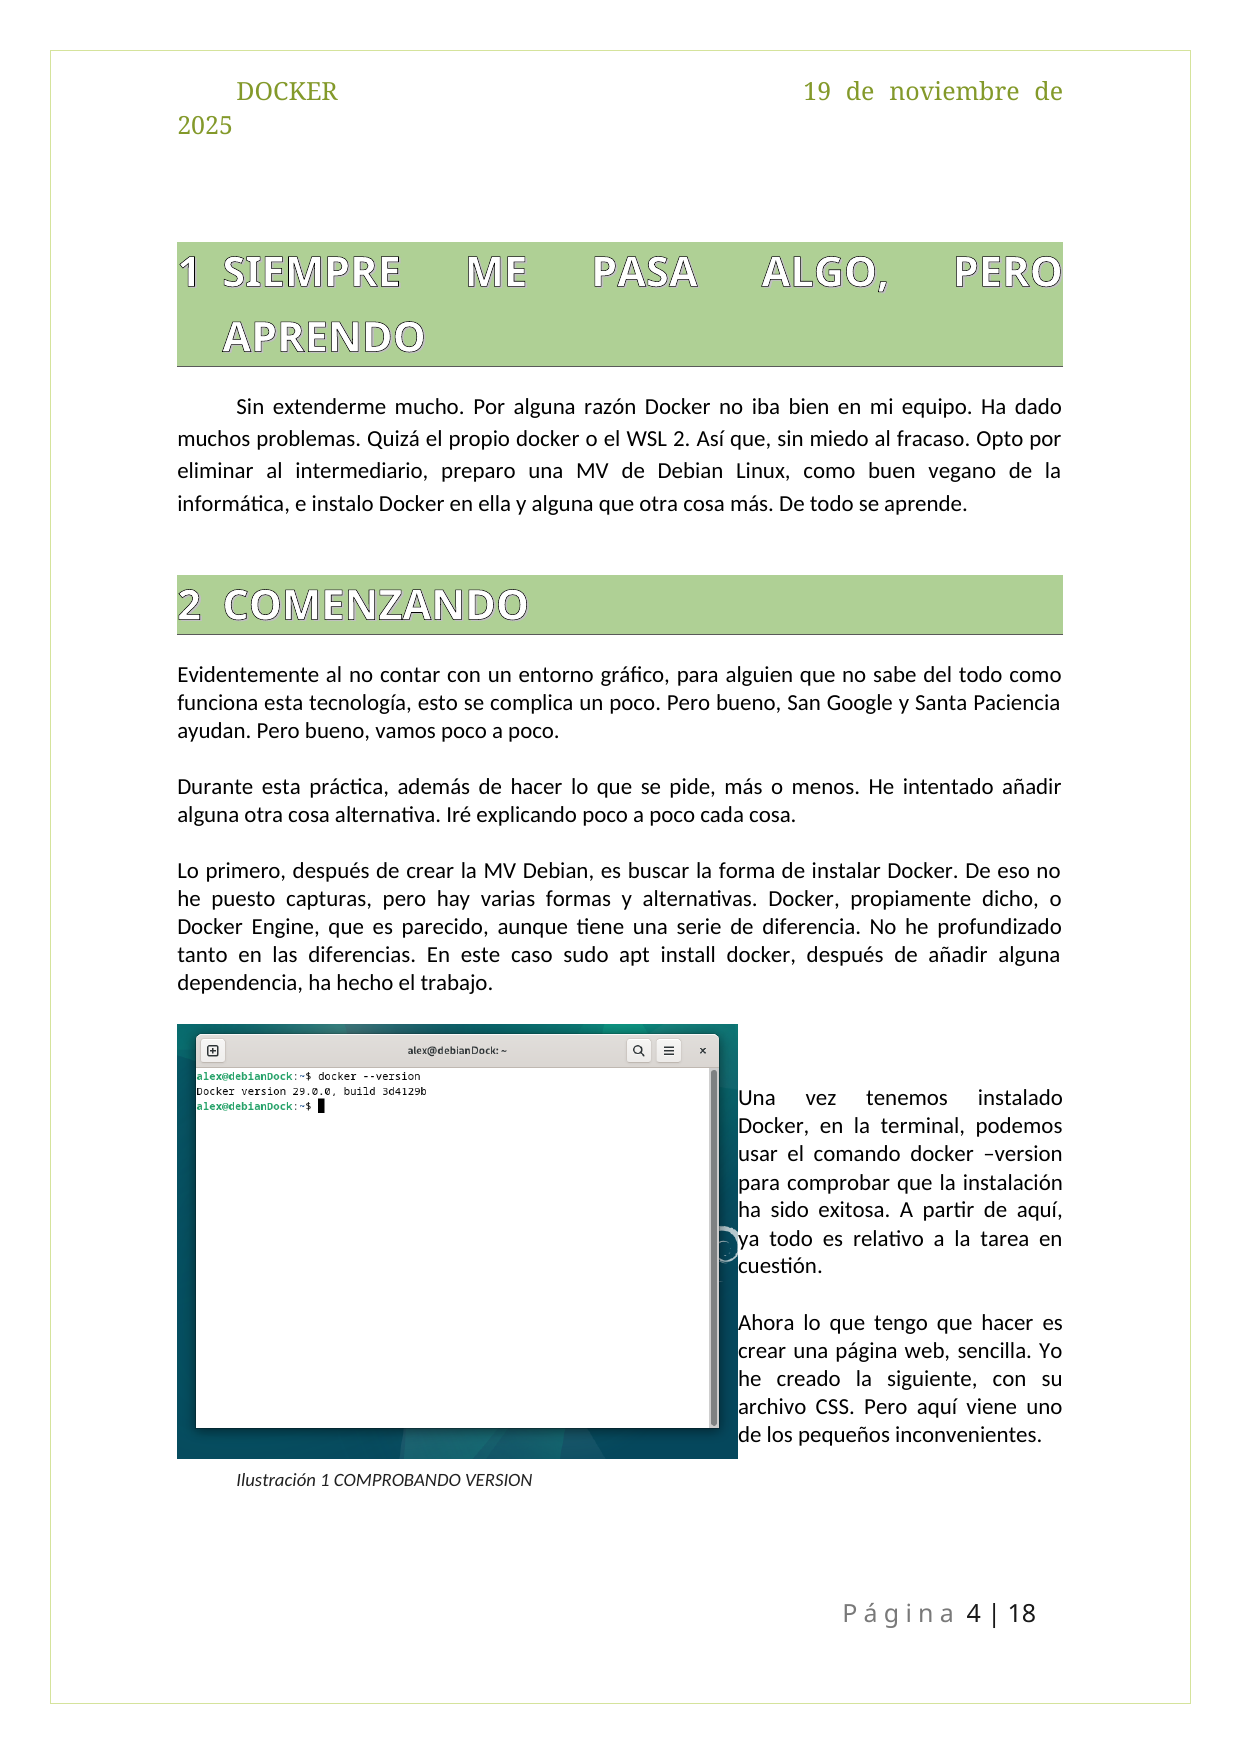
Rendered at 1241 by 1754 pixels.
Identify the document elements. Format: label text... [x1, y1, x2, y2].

subtitle SIEMPRE ME PASA ALGO, PERO APRENDO [177, 242, 1063, 366]
text Evidentemente al no contar con un entorno gráfico, para alguien que no sabe del todo como funciona esta tecnología, esto se complica un poco. Pero bueno, San Google y Santa Paciencia ayudan. Pero bueno, vamos poco a poco. [177, 660, 1063, 744]
text Durante esta práctica, además de hacer lo que se pide, más o menos. He intentado añadir alguna otra cosa alternativa. Iré explicando poco a poco cada cosa. [177, 772, 1063, 828]
text Ilustración 1 COMPROBANDO VERSION [177, 1468, 738, 1491]
text Sin extenderme mucho. Por alguna razón Docker no iba bien en mi equipo. Ha dado muchos problemas. Quizá el propio docker o el WSL 2. Así que, sin miedo al fracaso. Opto por eliminar al intermediario, preparo una MV de Debian Linux, como buen vegano de la informática, e instalo Docker en ella y alguna que otra cosa más. De todo se aprende. [177, 392, 1063, 517]
text Lo primero, después de crear la MV Debian, es buscar la forma de instalar Docker. De eso no he puesto capturas, pero hay varias formas y alternativas. Docker, propiamente dicho, o Docker Engine, que es parecido, aunque tiene una serie de diferencia. No he profundizado tanto en las diferencias. En este caso sudo apt install docker, después de añadir alguna dependencia, ha hecho el trabajo. [177, 856, 1063, 996]
text Una vez tenemos instalado Docker, en la terminal, podemos usar el comando docker –version para comprobar que la instalación ha sido exitosa. A partir de aquí, ya todo es relativo a la tarea en cuestión. [738, 1083, 1063, 1280]
text Ahora lo que tengo que hacer es crear una página web, sencilla. Yo he creado la siguiente, con su archivo CSS. Pero aquí viene uno de los pequeños inconvenientes. [738, 1308, 1063, 1448]
subtitle COMENZANDO [177, 575, 1063, 634]
